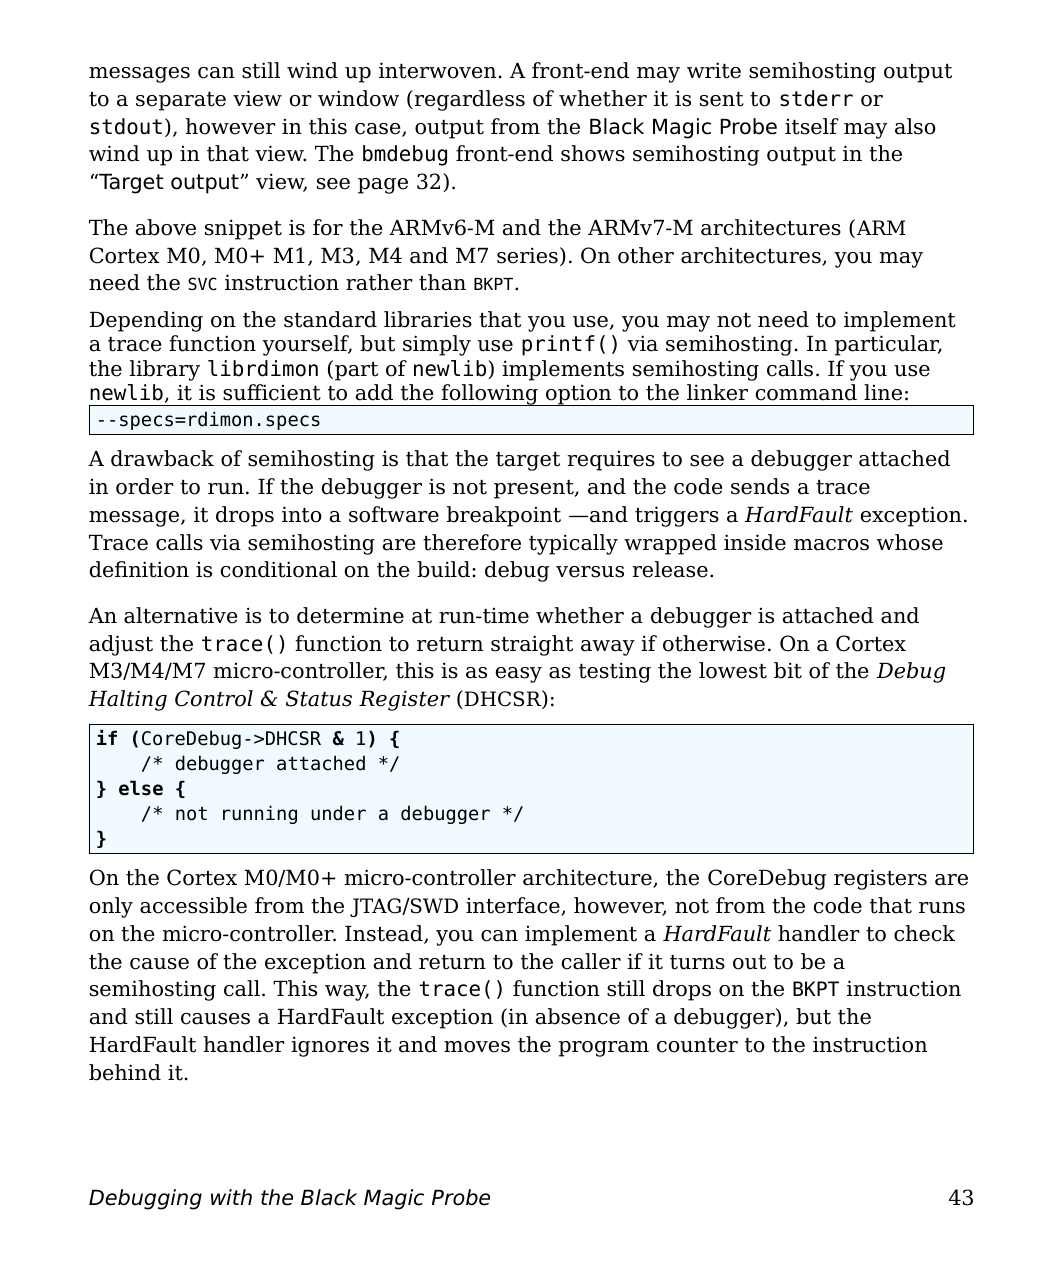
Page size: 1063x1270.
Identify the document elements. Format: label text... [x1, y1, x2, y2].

text /* debugger attached */ [90, 749, 973, 774]
text --specs=rdimon.specs [90, 406, 973, 434]
text A drawback of semihosting is that the target requires to see a debugger attached in order to run. If the debugger is not present, and the code sends a trace message, it drops into a software breakpoint —and triggers a HardFault exception. Trace calls via semihosting are therefore typically wrapped inside macros whose definition is conditional on the build: debug versus release. [88, 447, 974, 583]
text if (CoreDebug->DHCSR & 1) { [90, 725, 973, 749]
text An alternative is to determine at run-time whether a debugger is attached and adjust the trace() function to return straight away if otherwise. On a Cortex M3/M4/M7 micro-controller, this is as easy as testing the lowest bit of the Debug Halting Control & Status Register (DHCSR): [88, 604, 974, 712]
text The above snippet is for the ARMv6-M and the ARMv7-M architectures (ARM Cortex M0, M0+ M1, M3, M4 and M7 series). On other architectures, you may need the svc instruction rather than bkpt. [88, 216, 974, 296]
text } [90, 824, 973, 853]
text } else { [90, 774, 973, 799]
text On the Cortex M0/M0+ micro-controller architecture, the CoreDebug registers are only accessible from the JTAG/SWD interface, however, not from the code that runs on the micro-controller. Instead, you can implement a HardFault handler to check the cause of the exception and return to the caller if it turns out to be a semihosting call. This way, the trace() function still drops on the BKPT instruction and still causes a HardFault exception (in absence of a debugger), but the HardFault handler ignores it and moves the program counter to the instruction behind it. [88, 866, 974, 1085]
text messages can still wind up interwoven. A front-end may write semihosting output to a separate view or window (regardless of whether it is sent to stderr or stdout), however in this case, output from the Black Magic Probe itself may also wind up in that view. The bmdebug front-end shows semihosting output in the “Target output” view, see page 32). [88, 59, 974, 194]
text Depending on the standard libraries that you use, you may not need to implement a trace function yourself, but simply use printf() via semihosting. In particular, the library librdimon (part of newlib) implements semihosting calls. If you use newlib, it is sufficient to add the following option to the linker command line: [88, 308, 974, 405]
text /* not running under a debugger */ [90, 799, 973, 824]
